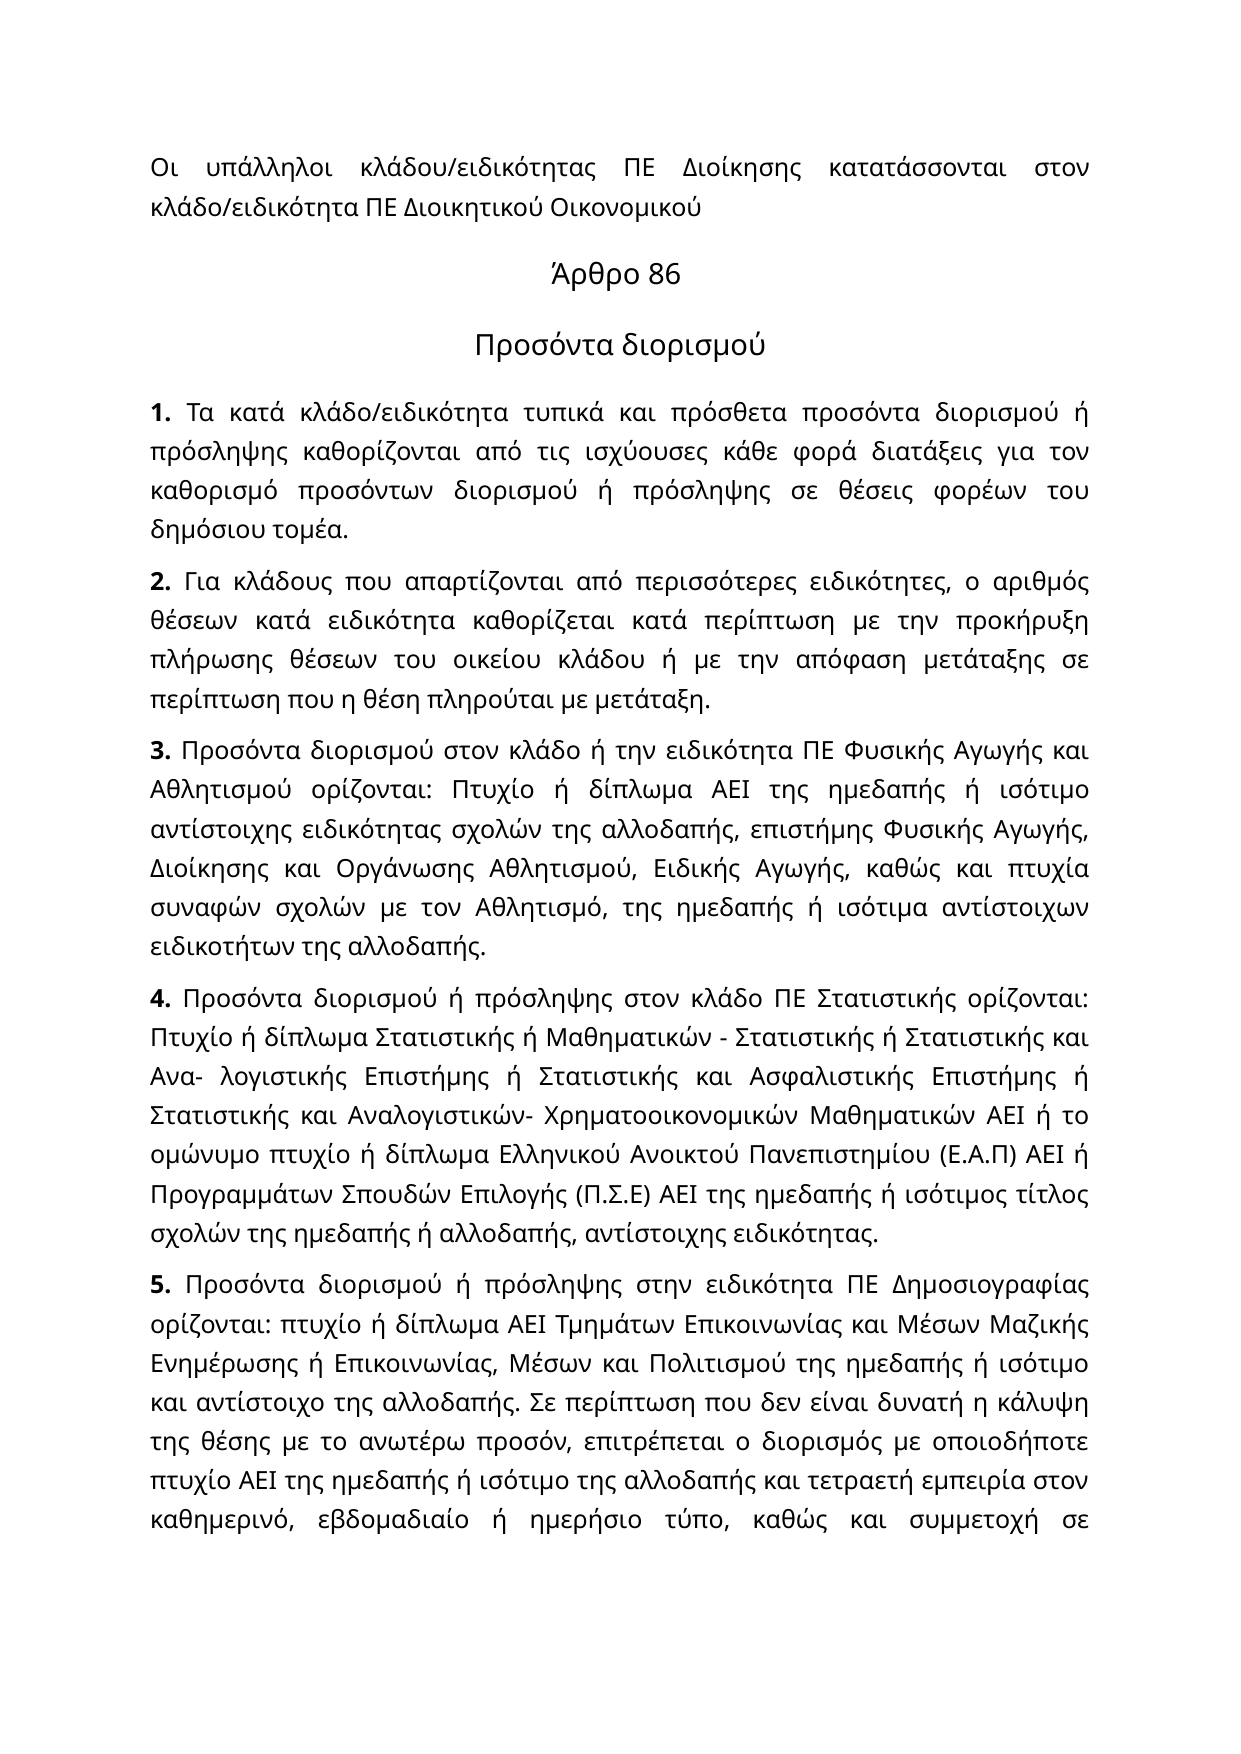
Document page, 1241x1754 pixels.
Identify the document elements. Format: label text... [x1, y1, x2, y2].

subtitle Άρθρο 86 [150, 253, 1090, 293]
text 2. Για κλάδους που απαρτίζονται από περισσότερες ειδικότητες, ο αριθμός θέσεων κατά ειδικότητα καθορίζεται κατά περίπτωση με την προκήρυξη πλήρωσης θέσεων του οικείου κλάδου ή με την απόφαση μετάταξης σε περίπτωση που η θέση πληρούται με μετάταξη. [150, 564, 1090, 715]
subtitle Προσόντα διορισμού [150, 324, 1090, 364]
text 1. Τα κατά κλάδο/ειδικότητα τυπικά και πρόσθετα προσόντα διορισμού ή πρόσληψης καθορίζονται από τις ισχύουσες κάθε φορά διατάξεις για τον καθορισμό προσόντων διορισμού ή πρόσληψης σε θέσεις φορέων του δημόσιου τομέα. [150, 394, 1090, 546]
text 4. Προσόντα διορισμού ή πρόσληψης στον κλάδο ΠΕ Στατιστικής ορίζονται: Πτυχίο ή δίπλωμα Στατιστικής ή Μαθηματικών - Στατιστικής ή Στατιστικής και Ανα- λογιστικής Επιστήμης ή Στατιστικής και Ασφαλιστικής Επιστήμης ή Στατιστικής και Αναλογιστικών- Χρηματοοικονομικών Μαθηματικών ΑΕΙ ή το ομώνυμο πτυχίο ή δίπλωμα Ελληνικού Ανοικτού Πανεπιστημίου (Ε.Α.Π) ΑΕΙ ή Προγραμμάτων Σπουδών Επιλογής (Π.Σ.Ε) ΑΕΙ της ημεδαπής ή ισότιμος τίτλος σχολών της ημεδαπής ή αλλοδαπής, αντίστοιχης ειδικότητας. [150, 980, 1090, 1249]
text Οι υπάλληλοι κλάδου/ειδικότητας ΠΕ Διοίκησης κατατάσσονται στον κλάδο/ειδικότητα ΠΕ Διοικητικού Οικονομικού [150, 150, 1090, 223]
text 5. Προσόντα διορισμού ή πρόσληψης στην ειδικότητα ΠΕ Δημοσιογραφίας ορίζονται: πτυχίο ή δίπλωμα ΑΕΙ Τμημάτων Επικοινωνίας και Μέσων Μαζικής Ενημέρωσης ή Επικοινωνίας, Μέσων και Πολιτισμού της ημεδαπής ή ισότιμο και αντίστοιχο της αλλοδαπής. Σε περίπτωση που δεν είναι δυνατή η κάλυψη της θέσης με το ανωτέρω προσόν, επιτρέπεται ο διορισμός με οποιοδήποτε πτυχίο ΑΕΙ της ημεδαπής ή ισότιμο της αλλοδαπής και τετραετή εμπειρία στον καθημερινό, εβδομαδιαίο ή ημερήσιο τύπο, καθώς και συμμετοχή σε [150, 1267, 1090, 1536]
text 3. Προσόντα διορισμού στον κλάδο ή την ειδικότητα ΠΕ Φυσικής Αγωγής και Αθλητισμού ορίζονται: Πτυχίο ή δίπλωμα ΑΕΙ της ημεδαπής ή ισότιμο αντίστοιχης ειδικότητας σχολών της αλλοδαπής, επιστήμης Φυσικής Αγωγής, Διοίκησης και Οργάνωσης Αθλητισμού, Ειδικής Αγωγής, καθώς και πτυχία συναφών σχολών με τον Αθλητισμό, της ημεδαπής ή ισότιμα αντίστοιχων ειδικοτήτων της αλλοδαπής. [150, 733, 1090, 963]
